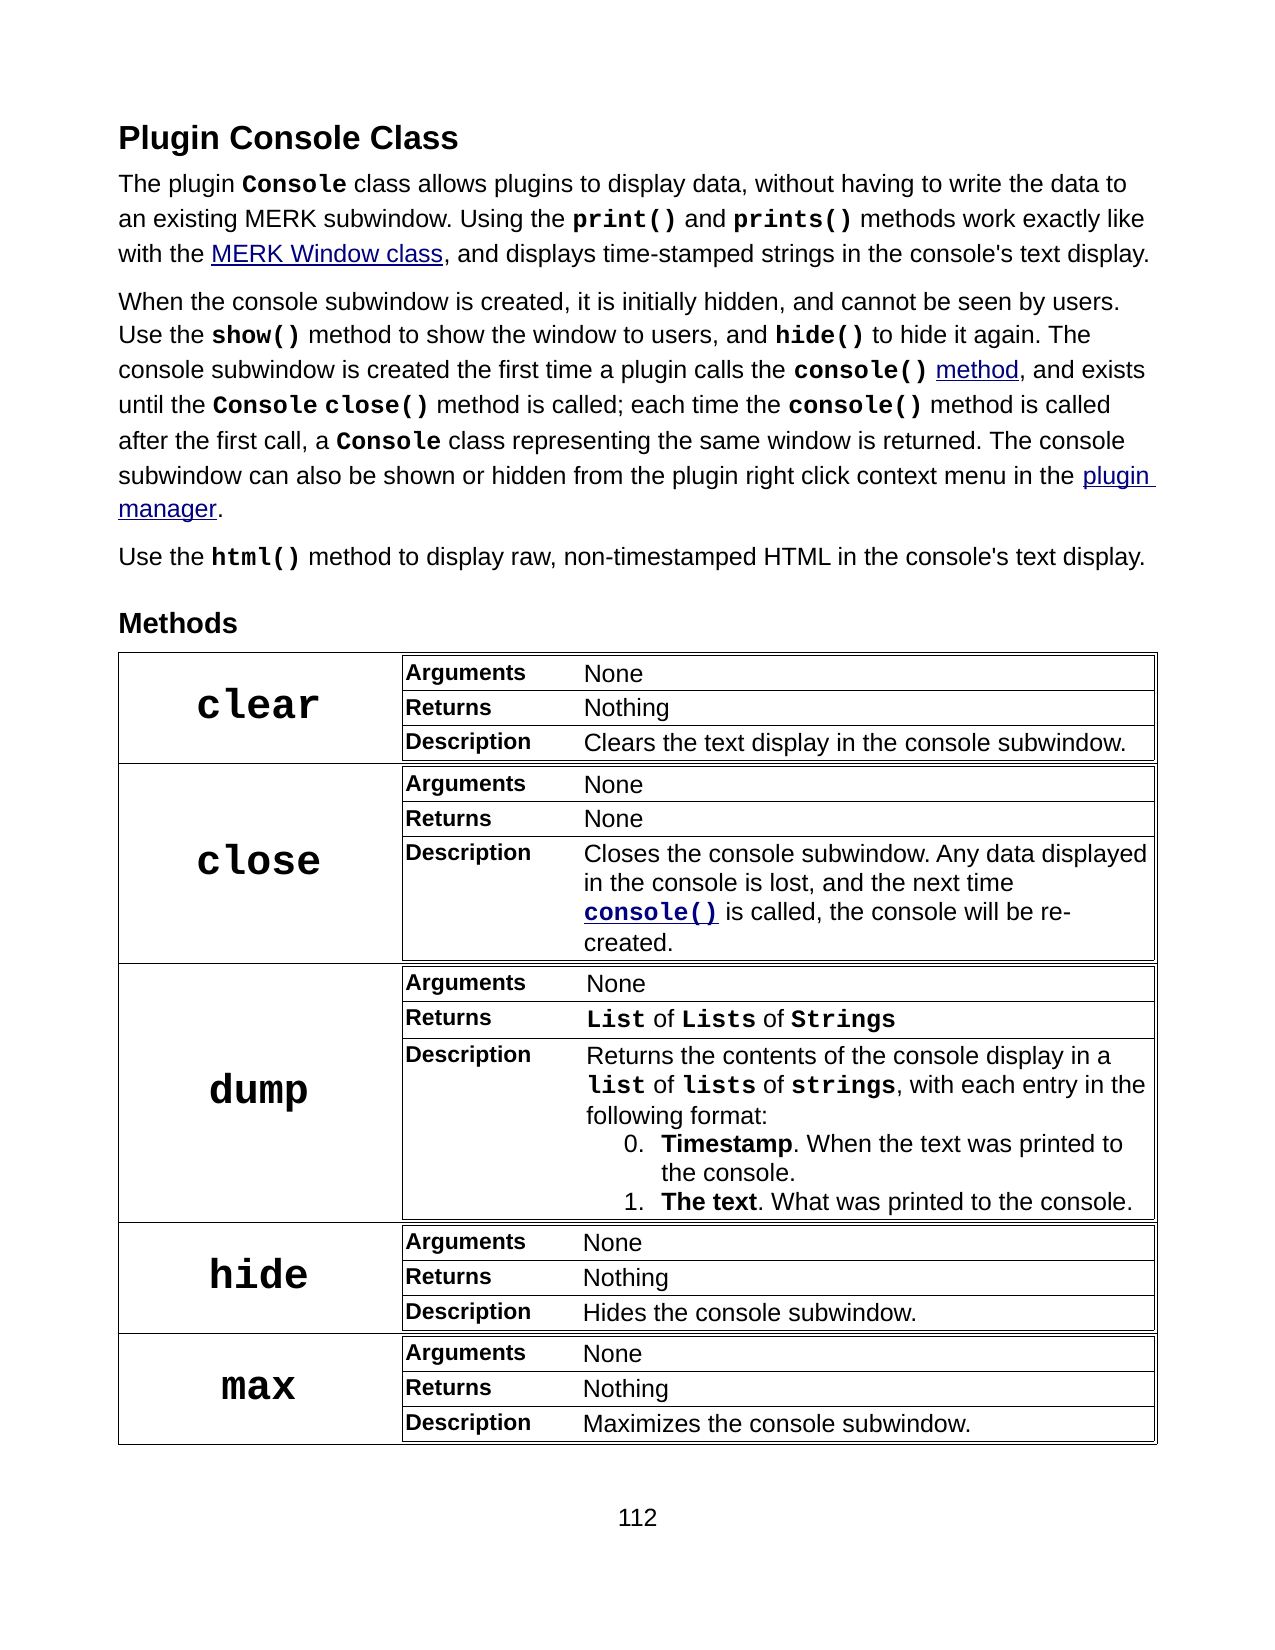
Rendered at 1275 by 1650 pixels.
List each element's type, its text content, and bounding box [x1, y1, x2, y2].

table_cell dump [119, 964, 399, 1222]
table_cell Description [403, 726, 581, 760]
table_cell List of Lists of Strings [583, 1002, 1154, 1038]
table_cell Maximizes the console subwindow. [580, 1407, 1154, 1441]
table_cell Description [403, 1407, 580, 1441]
table_cell None [581, 802, 1154, 836]
table_cell Nothing [580, 1372, 1154, 1406]
table_header Arguments [403, 1226, 580, 1260]
table_cell [399, 964, 1157, 1222]
table_cell Returns [403, 1261, 580, 1295]
subtitle Methods [118, 606, 1157, 640]
table_cell Nothing [580, 1261, 1154, 1295]
table_cell Returns the contents of the console display in a list of lists of strings, with each entry in the following format: Timestamp. When the text was printed to the console. The text. What was printed to the console. [583, 1039, 1154, 1219]
table_cell Description [403, 837, 581, 959]
table_cell Nothing [581, 691, 1154, 725]
table_cell Clears the text display in the console subwindow. [581, 726, 1154, 760]
subtitle Plugin Console Class [118, 118, 1157, 157]
table_header Arguments [403, 1337, 580, 1371]
table_cell [399, 1334, 1157, 1444]
text When the console subwindow is created, it is initially hidden, and cannot be seen by users. Use the show() method to show the window to users, and hide() to hide it again. The console subwindow is created the first time a plugin calls the console() method, and exists until the Console close() method is called; each time the console() method is called after the first call, a Console class representing the same window is returned. The console subwindow can also be shown or hidden from the plugin right click context menu in the plugin manager. [118, 287, 1157, 523]
table_cell Returns [403, 1372, 580, 1406]
table_cell Returns [403, 1002, 583, 1038]
table_header Arguments [403, 967, 583, 1001]
table_header Arguments [403, 656, 581, 690]
table_cell close [119, 764, 399, 963]
table_header None [581, 656, 1154, 690]
table_cell Description [403, 1296, 580, 1330]
table_cell [399, 1223, 1157, 1333]
table_cell Description [403, 1039, 583, 1219]
table_header None [581, 767, 1154, 801]
table_cell hide [119, 1223, 399, 1333]
table_cell Returns [403, 802, 581, 836]
table_header clear [119, 653, 399, 763]
text The plugin Console class allows plugins to display data, without having to write the data to an existing MERK subwindow. Using the print() and prints() methods work exactly like with the MERK Window class, and displays time-stamped strings in the console's text display. [118, 169, 1157, 268]
table_header Arguments [403, 767, 581, 801]
table_header [399, 653, 1157, 763]
table_header None [580, 1226, 1154, 1260]
text Use the html() method to display raw, non-timestamped HTML in the console's text display. [118, 542, 1157, 572]
table_cell max [119, 1334, 399, 1444]
table_cell Closes the console subwindow. Any data displayed in the console is lost, and the next time console() is called, the console will be re-created. [581, 837, 1154, 959]
table_cell [399, 764, 1157, 963]
table_cell Hides the console subwindow. [580, 1296, 1154, 1330]
table_cell Returns [403, 691, 581, 725]
table_header None [583, 967, 1154, 1001]
table_header None [580, 1337, 1154, 1371]
